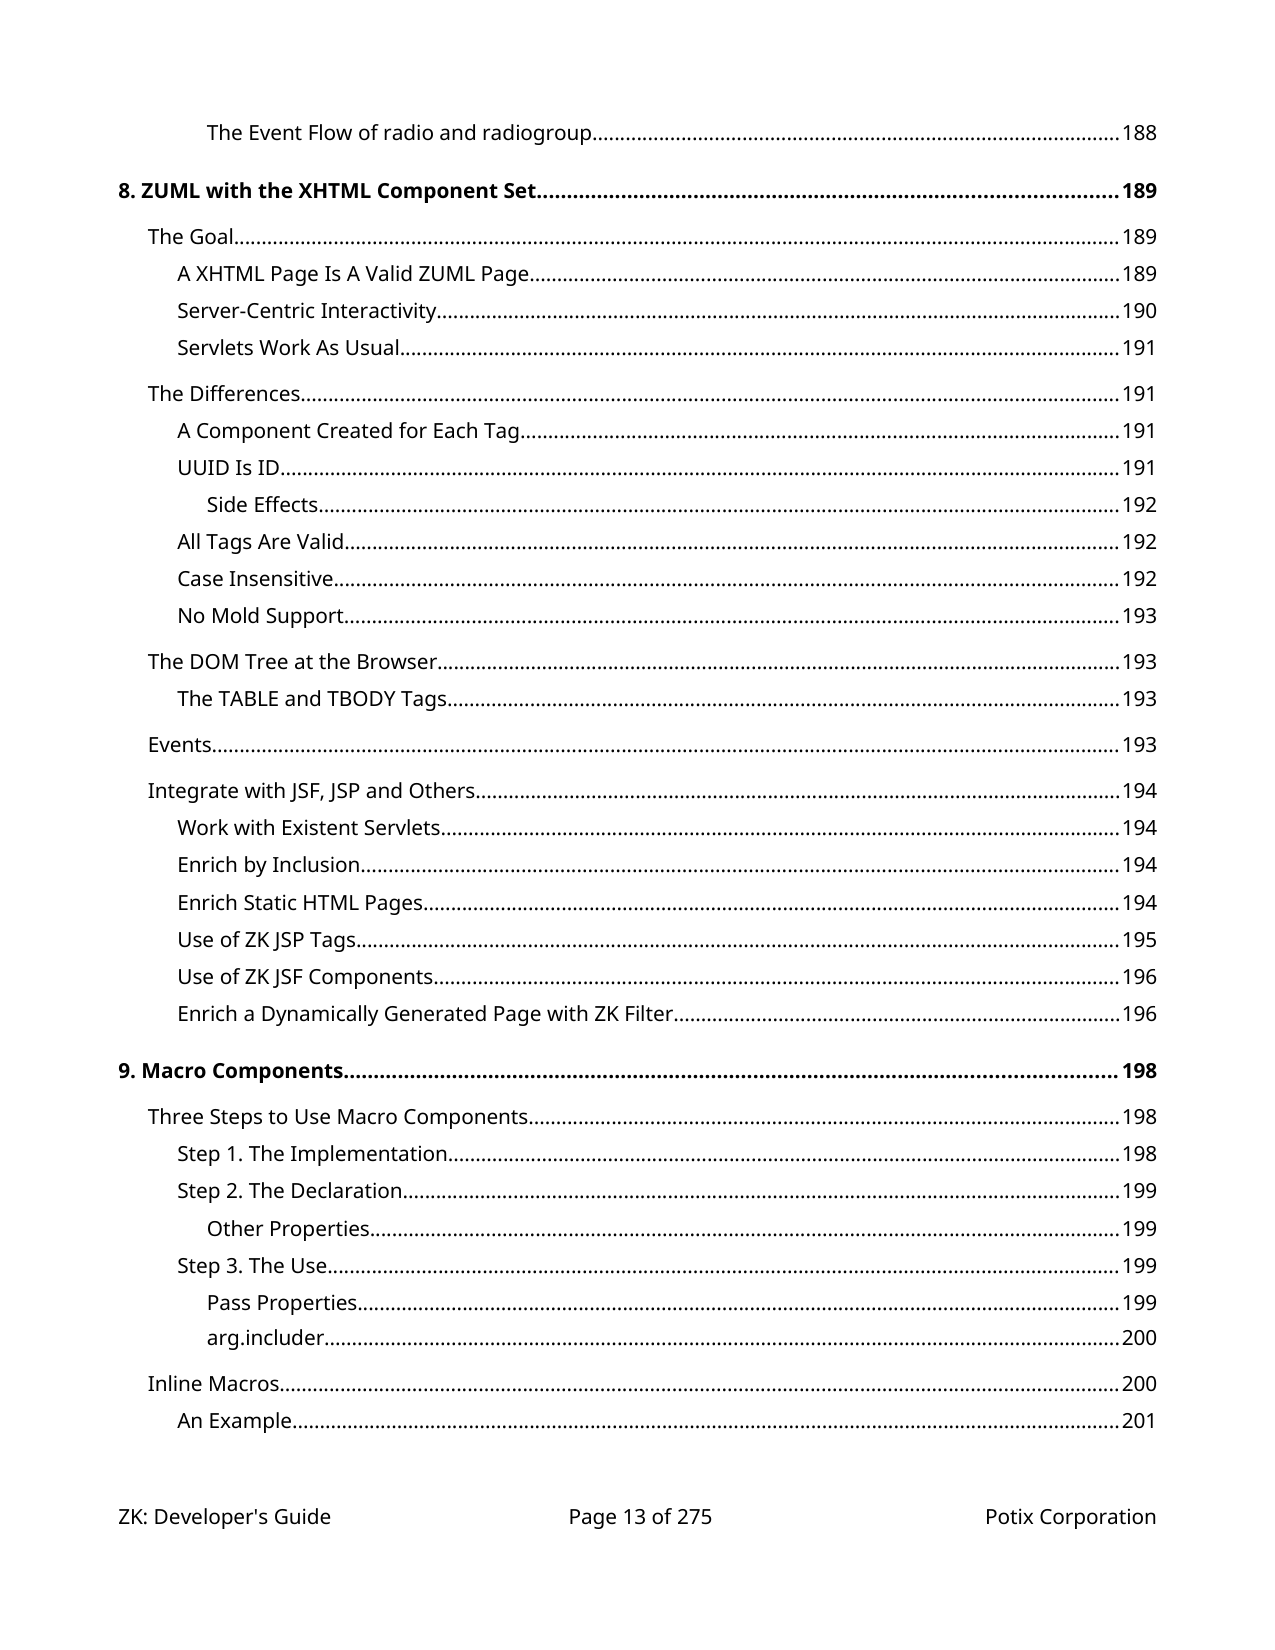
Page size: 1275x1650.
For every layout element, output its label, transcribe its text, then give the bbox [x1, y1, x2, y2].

text Case Insensitive 192 [177, 564, 1157, 593]
text The TABLE and TBODY Tags 193 [177, 684, 1157, 713]
text All Tags Are Valid 192 [177, 527, 1157, 556]
text The DOM Tree at the Browser 193 [148, 647, 1157, 676]
text No Mold Support 193 [177, 601, 1157, 630]
text Server-Centric Interactivity 190 [177, 296, 1157, 324]
text A XHTML Page Is A Valid ZUML Page 189 [177, 259, 1157, 287]
text Enrich a Dynamically Generated Page with ZK Filter 196 [177, 999, 1157, 1027]
text 8. ZUML with the XHTML Component Set 189 [118, 176, 1157, 204]
text Pass Properties 199 [207, 1288, 1157, 1316]
text Side Effects 192 [207, 490, 1157, 518]
text An Example 201 [177, 1406, 1157, 1434]
text The Goal 189 [148, 222, 1157, 250]
text Three Steps to Use Macro Components 198 [148, 1102, 1157, 1131]
text The Differences 191 [148, 379, 1157, 407]
text Step 3. The Use 199 [177, 1251, 1157, 1279]
text 9. Macro Components 198 [118, 1057, 1157, 1085]
text Other Properties 199 [207, 1214, 1157, 1242]
text The Event Flow of radio and radiogroup 188 [207, 118, 1157, 146]
text Enrich Static HTML Pages 194 [177, 888, 1157, 916]
text Events 193 [148, 730, 1157, 759]
text Use of ZK JSF Components 196 [177, 962, 1157, 990]
text Use of ZK JSP Tags 195 [177, 925, 1157, 953]
text Work with Existent Servlets 194 [177, 813, 1157, 842]
text arg.includer 200 [207, 1323, 1157, 1351]
text A Component Created for Each Tag 191 [177, 416, 1157, 444]
text Inline Macros 200 [148, 1369, 1157, 1397]
text Enrich by Inclusion 194 [177, 851, 1157, 879]
text Step 2. The Declaration 199 [177, 1177, 1157, 1205]
text Servlets Work As Usual 191 [177, 333, 1157, 361]
text UUID Is ID 191 [177, 453, 1157, 481]
text Step 1. The Implementation 198 [177, 1139, 1157, 1168]
text Integrate with JSF, JSP and Others 194 [148, 776, 1157, 804]
